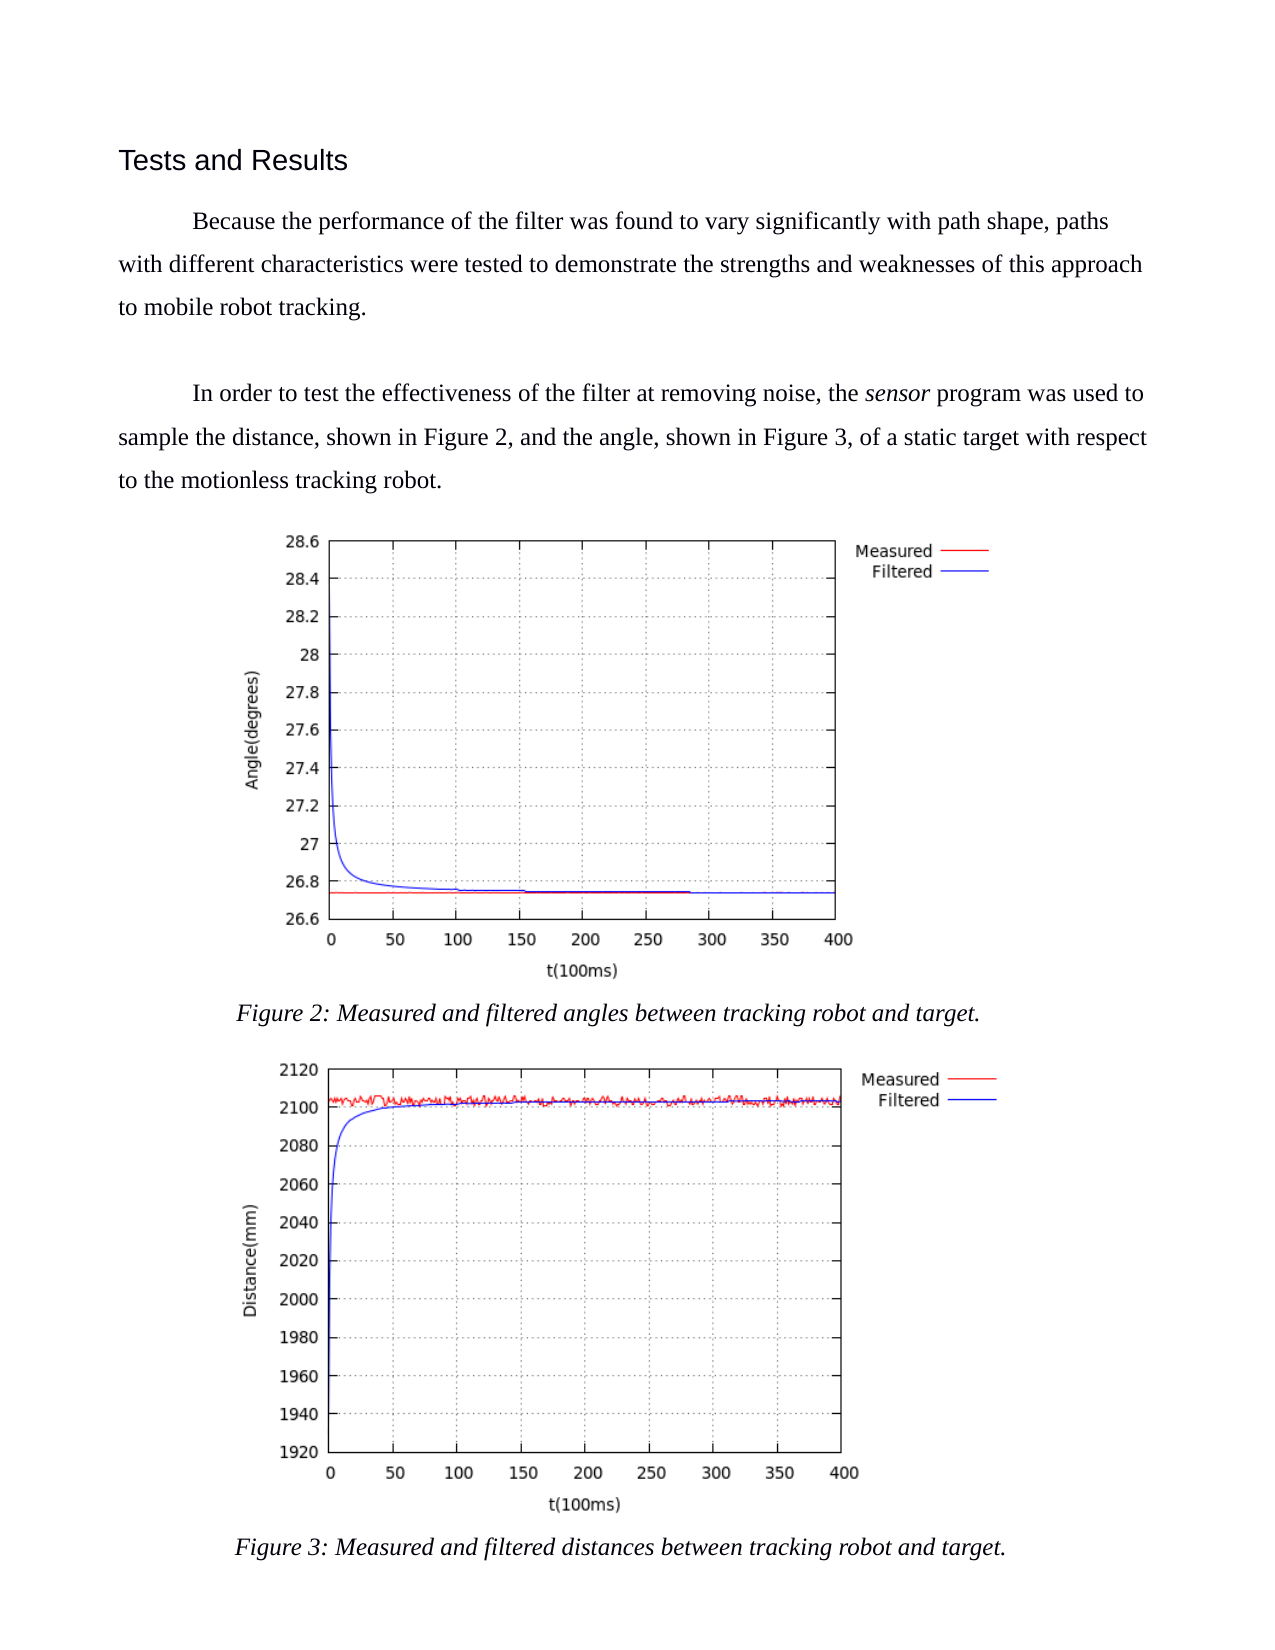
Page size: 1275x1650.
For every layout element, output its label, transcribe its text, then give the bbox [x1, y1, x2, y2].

picture [234, 1049, 1015, 1518]
text Figure 2: Measured and filtered angles between tracking robot and target. [236, 984, 1006, 1027]
subtitle Tests and Results [118, 143, 1157, 177]
text In order to test the effectiveness of the filter at removing noise, the sensor program was used to sample the distance, shown in Figure 2, and the angle, shown in Figure 3, of a static target with respect to the motionless tracking robot. [118, 378, 1157, 493]
picture [236, 521, 1007, 984]
text Figure 3: Measured and filtered distances between tracking robot and target. [234, 1518, 1014, 1561]
text Because the performance of the filter was found to vary significantly with path shape, paths with different characteristics were tested to demonstrate the strengths and weaknesses of this approach to mobile robot tracking. [118, 206, 1157, 321]
